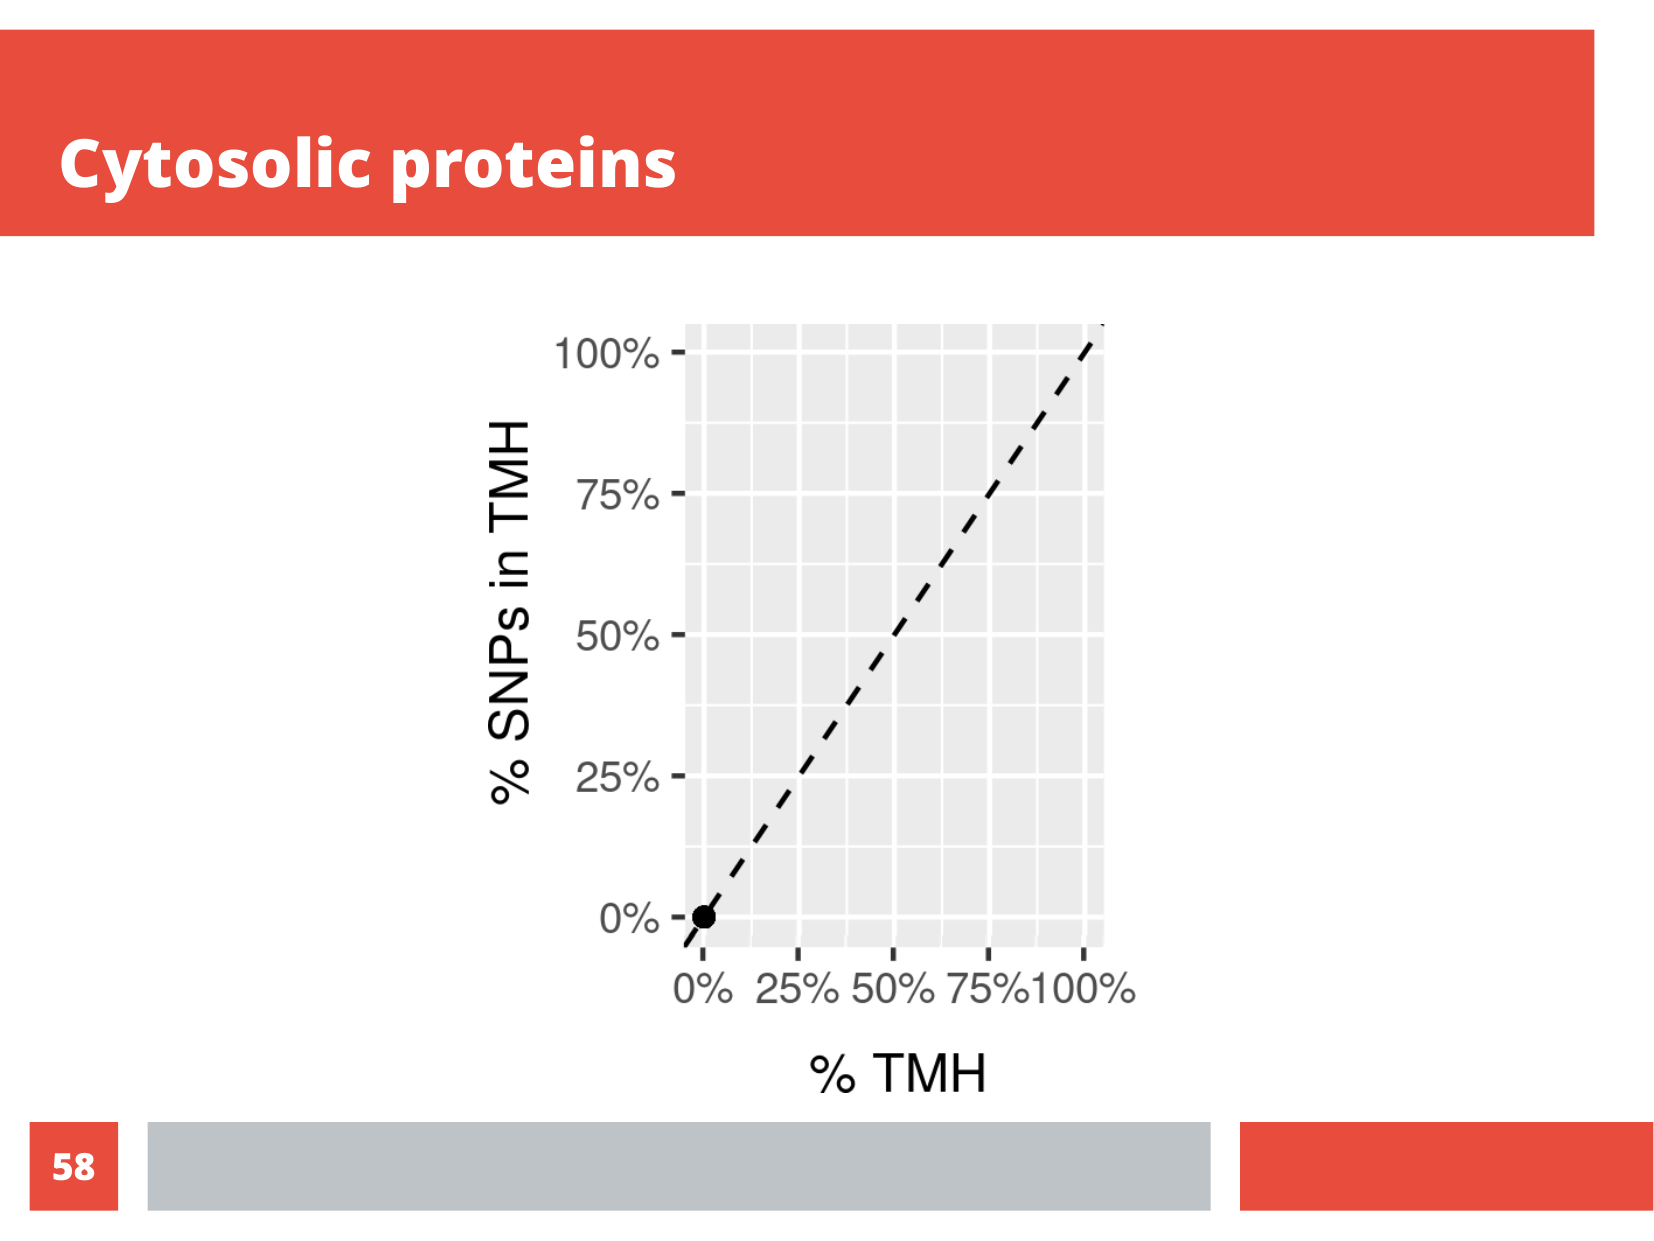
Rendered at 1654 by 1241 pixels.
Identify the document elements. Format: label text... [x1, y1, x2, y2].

title Cytosolic proteins [59, 59, 1595, 207]
picture [488, 324, 1136, 1093]
